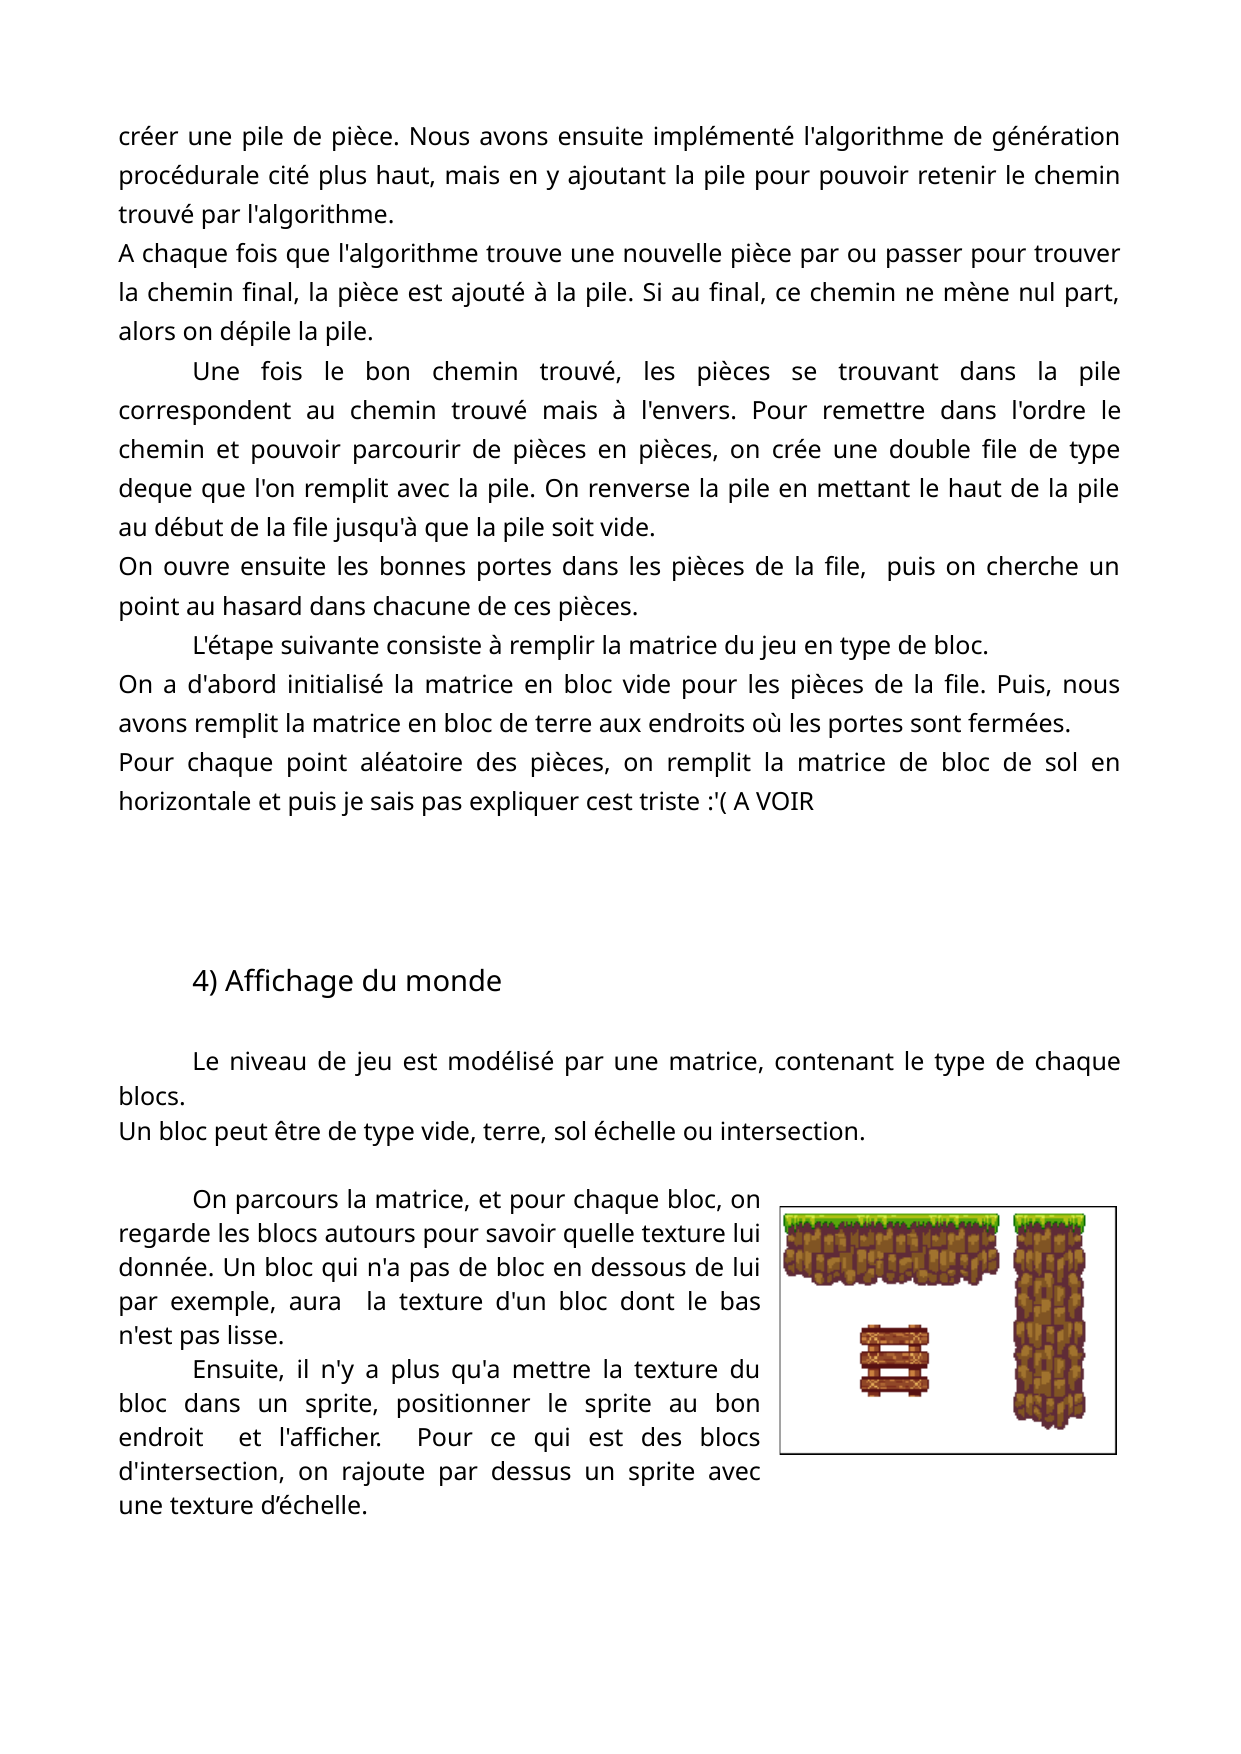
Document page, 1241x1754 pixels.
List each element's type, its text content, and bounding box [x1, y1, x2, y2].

text 4) Affichage du monde [118, 960, 1122, 1000]
text Un bloc peut être de type vide, terre, sol échelle ou intersection. [118, 1113, 1122, 1147]
text A chaque fois que l'algorithme trouve une nouvelle pièce par ou passer pour trouver la chemin final, la pièce est ajouté à la pile. Si au final, ce chemin ne mène nul part, alors on dépile la pile. [118, 236, 1122, 348]
text Ensuite, il n'y a plus qu'a mettre la texture du bloc dans un sprite, positionner le sprite au bon endroit et l'afficher. Pour ce qui est des blocs d'intersection, on rajoute par dessus un sprite avec une texture d’échelle. [118, 1352, 1122, 1522]
text On parcours la matrice, et pour chaque bloc, on regarde les blocs autours pour savoir quelle texture lui donnée. Un bloc qui n'a pas de bloc en dessous de lui par exemple, aura la texture d'un bloc dont le bas n'est pas lisse. [118, 1181, 1122, 1352]
text L'étape suivante consiste à remplir la matrice du jeu en type de bloc. [118, 627, 1122, 661]
text On a d'abord initialisé la matrice en bloc vide pour les pièces de la file. Puis, nous avons remplit la matrice en bloc de terre aux endroits où les portes sont fermées. [118, 666, 1122, 740]
text Pour chaque point aléatoire des pièces, on remplit la matrice de bloc de sol en horizontale et puis je sais pas expliquer cest triste :'( A VOIR [118, 745, 1122, 818]
picture [779, 1206, 1117, 1455]
text On ouvre ensuite les bonnes portes dans les pièces de la file, puis on cherche un point au hasard dans chacune de ces pièces. [118, 549, 1122, 622]
text créer une pile de pièce. Nous avons ensuite implémenté l'algorithme de génération procédurale cité plus haut, mais en y ajoutant la pile pour pouvoir retenir le chemin trouvé par l'algorithme. [118, 118, 1122, 231]
text Le niveau de jeu est modélisé par une matrice, contenant le type de chaque blocs. [118, 1039, 1122, 1113]
text Une fois le bon chemin trouvé, les pièces se trouvant dans la pile correspondent au chemin trouvé mais à l'envers. Pour remettre dans l'ordre le chemin et pouvoir parcourir de pièces en pièces, on crée une double file de type deque que l'on remplit avec la pile. On renverse la pile en mettant le haut de la pile au début de la file jusqu'à que la pile soit vide. [118, 353, 1122, 544]
